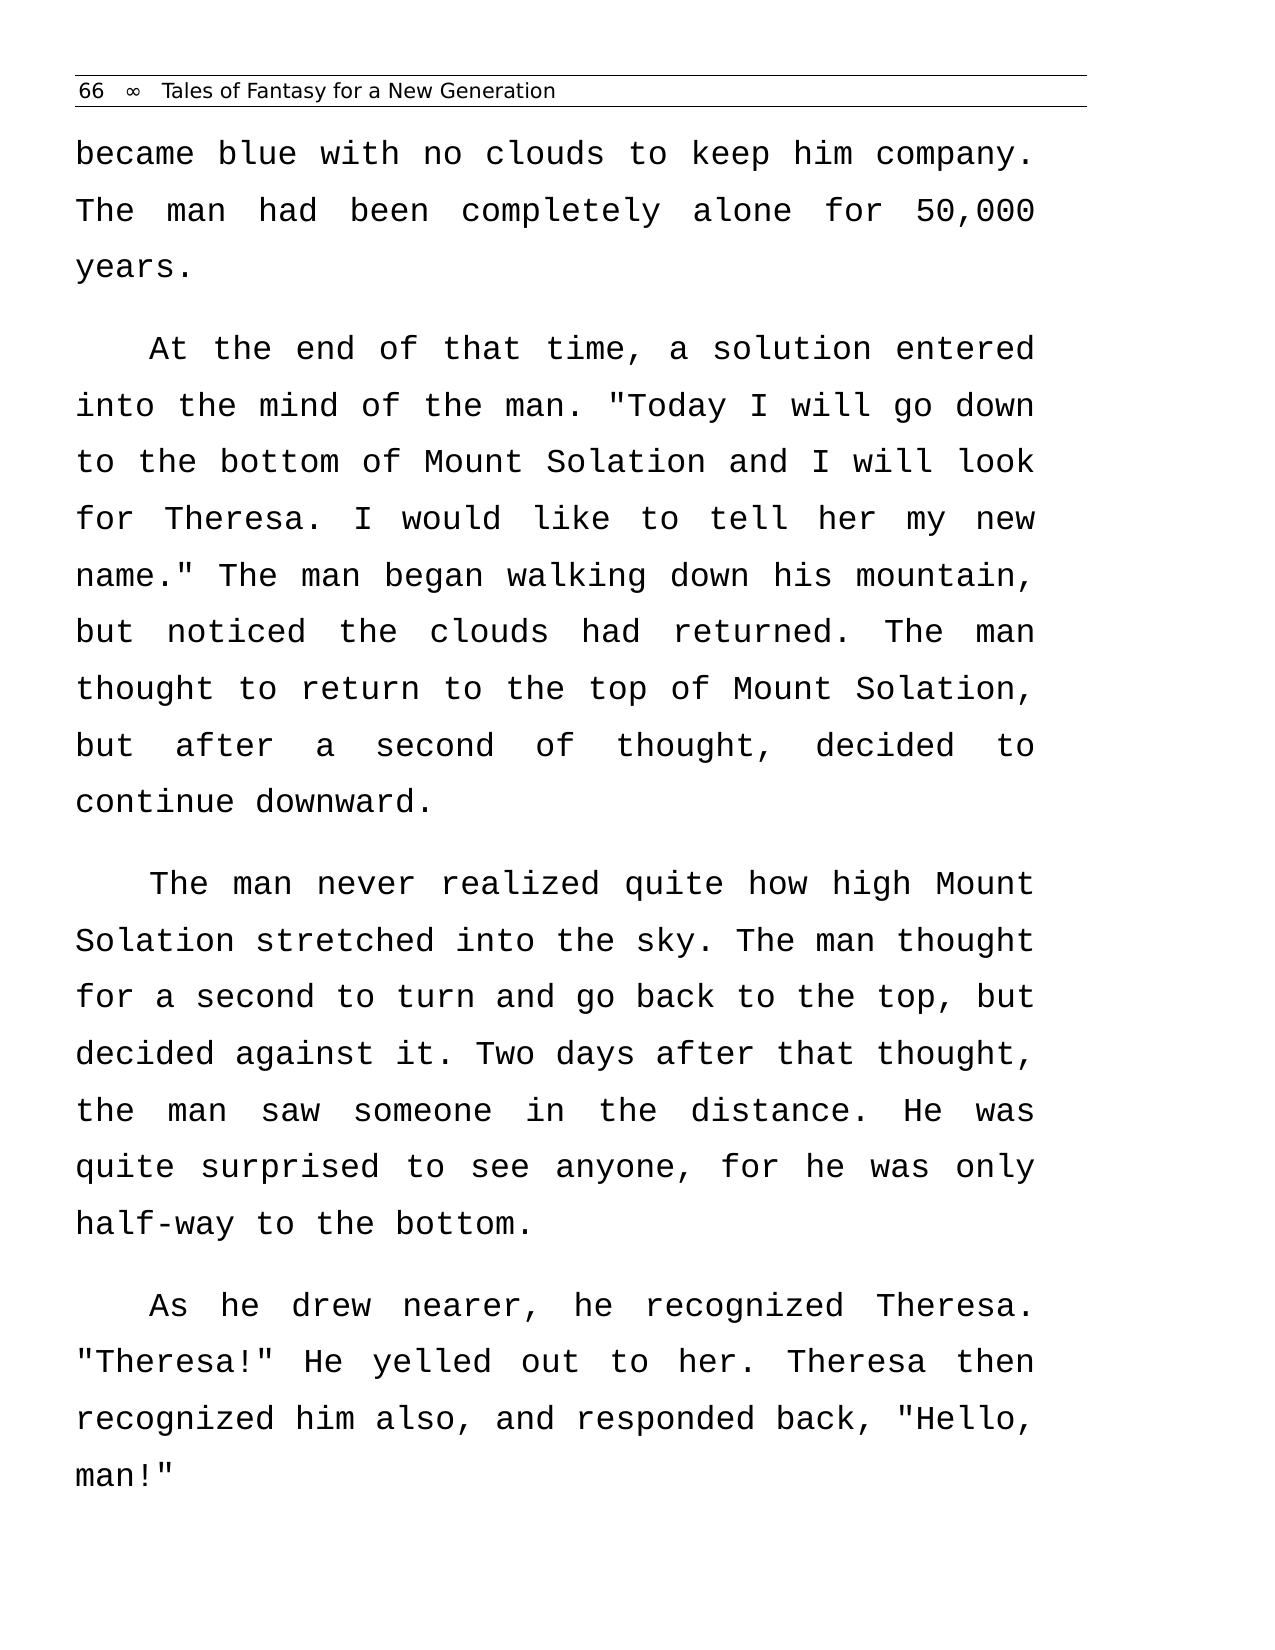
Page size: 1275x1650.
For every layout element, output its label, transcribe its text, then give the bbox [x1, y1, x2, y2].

text The man never realized quite how high Mount Solation stretched into the sky. The man thought for a second to turn and go back to the top, but decided against it. Two days after that thought, the man saw someone in the distance. He was quite surprised to see anyone, for he was only half-way to the bottom. [75, 867, 1036, 1244]
text became blue with no clouds to keep him company. The man had been completely alone for 50,000 years. [75, 137, 1036, 288]
text As he drew nearer, he recognized Theresa. "Theresa!" He yelled out to her. Theresa then recognized him also, and responded back, "Hello, man!" [75, 1288, 1036, 1496]
text At the end of that time, a solution entered into the mind of the man. "Today I will go down to the bottom of Mount Solation and I will look for Theresa. I would like to tell her my new name." The man began walking down his mountain, but noticed the clouds had returned. The man thought to return to the top of Mount Solation, but after a second of thought, decided to continue downward. [75, 332, 1036, 823]
